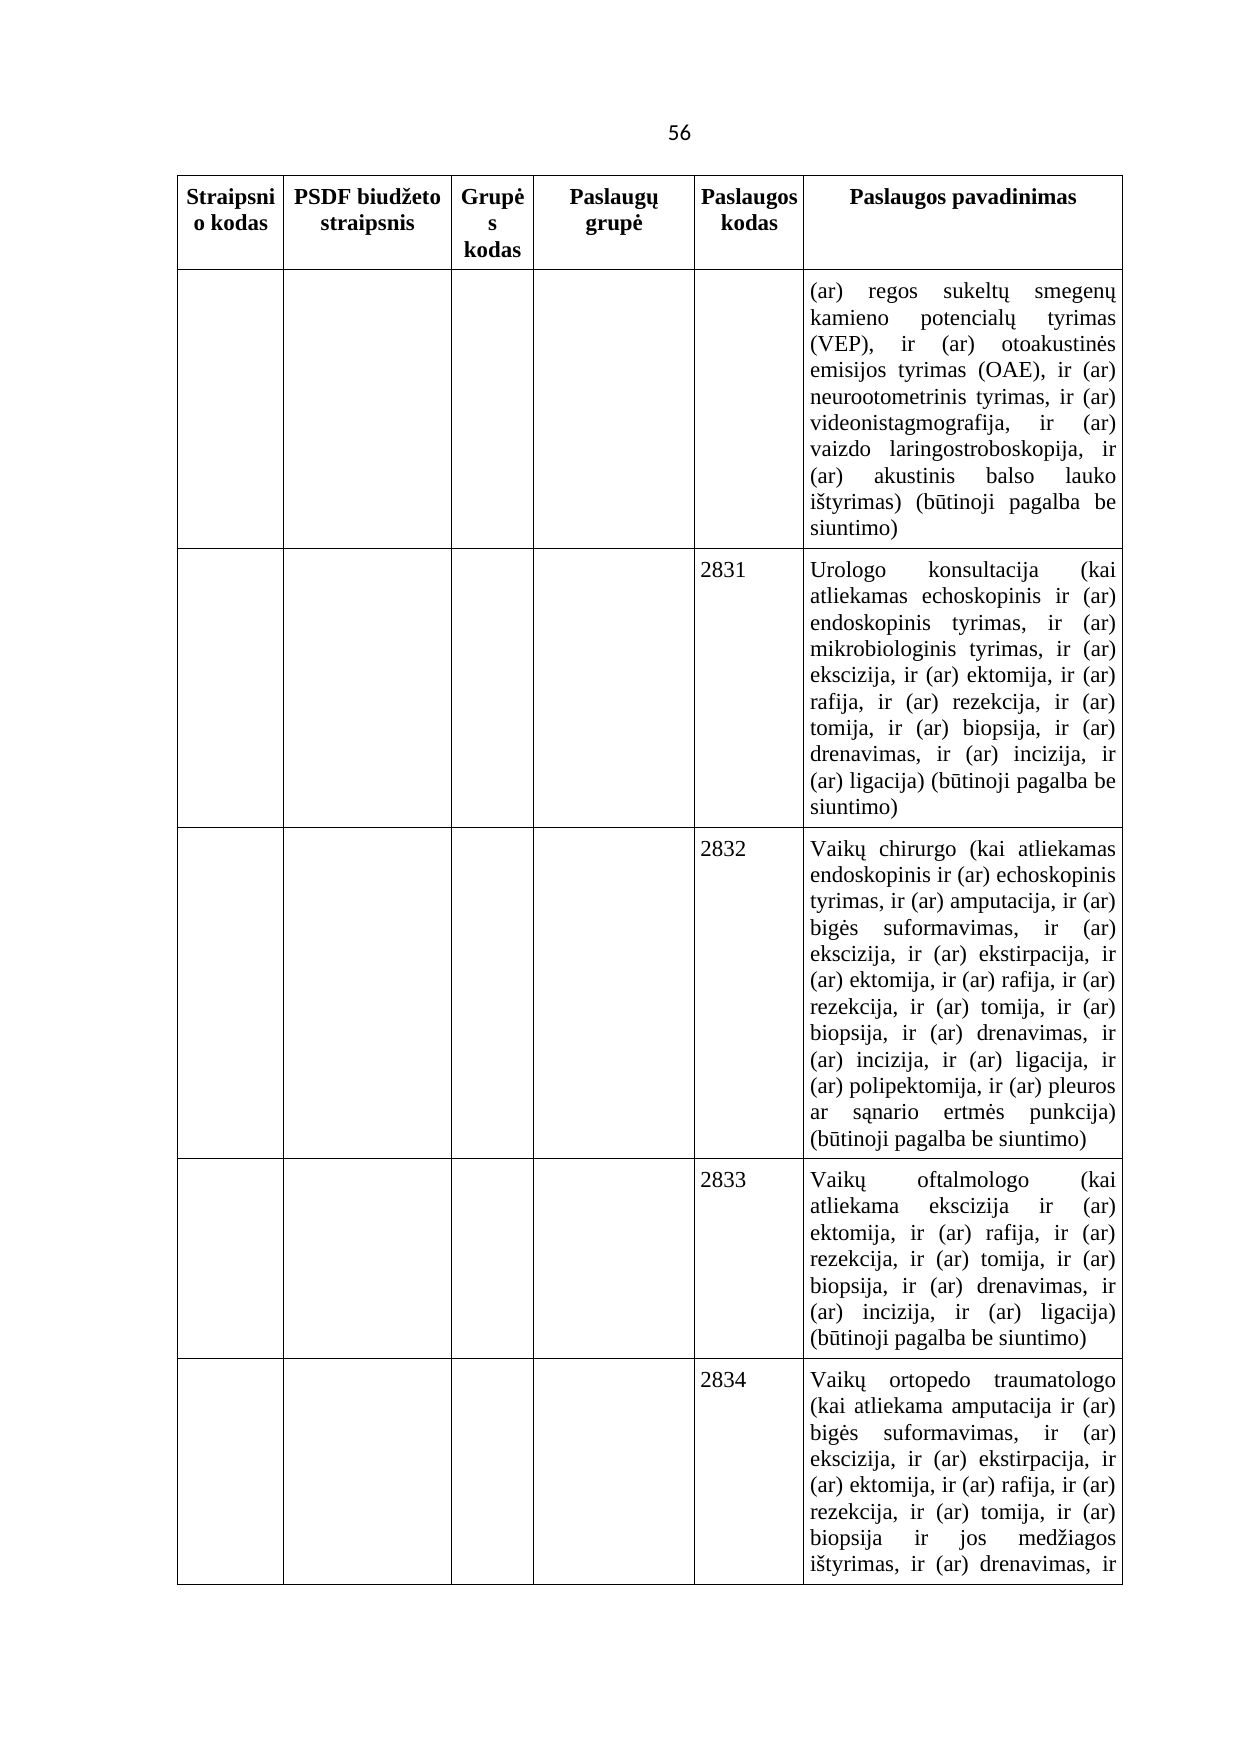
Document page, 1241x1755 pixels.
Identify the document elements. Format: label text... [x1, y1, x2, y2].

table_cell (ar) regos sukeltų smegenų kamieno potencialų tyrimas (VEP), ir (ar) otoakustinės emisijos tyrimas (OAE), ir (ar) neurootometrinis tyrimas, ir (ar) videonistagmografija, ir (ar) vaizdo laringostroboskopija, ir (ar) akustinis balso lauko ištyrimas) (būtinoji pagalba be siuntimo) [804, 270, 1122, 548]
table_cell 2834 [695, 1359, 803, 1584]
table_header PSDF biudžeto straipsnis [284, 176, 451, 269]
table_cell Vaikų chirurgo (kai atliekamas endoskopinis ir (ar) echoskopinis tyrimas, ir (ar) amputacija, ir (ar) bigės suformavimas, ir (ar) ekscizija, ir (ar) ekstirpacija, ir (ar) ektomija, ir (ar) rafija, ir (ar) rezekcija, ir (ar) tomija, ir (ar) biopsija, ir (ar) drenavimas, ir (ar) incizija, ir (ar) ligacija, ir (ar) polipektomija, ir (ar) pleuros ar sąnario ertmės punkcija) (būtinoji pagalba be siuntimo) [804, 828, 1122, 1158]
table_cell [534, 828, 694, 1158]
table_cell [284, 1159, 451, 1358]
table_cell Urologo konsultacija (kai atliekamas echoskopinis ir (ar) endoskopinis tyrimas, ir (ar) mikrobiologinis tyrimas, ir (ar) ekscizija, ir (ar) ektomija, ir (ar) rafija, ir (ar) rezekcija, ir (ar) tomija, ir (ar) biopsija, ir (ar) drenavimas, ir (ar) incizija, ir (ar) ligacija) (būtinoji pagalba be siuntimo) [804, 549, 1122, 827]
table_cell [534, 270, 694, 548]
table_cell [534, 549, 694, 827]
table_cell [534, 1359, 694, 1584]
table_cell [452, 1159, 533, 1358]
table_header Paslaugos kodas [695, 176, 803, 269]
table_header Grupės kodas [452, 176, 533, 269]
table_cell [178, 828, 283, 1158]
table_cell [452, 549, 533, 827]
table_header Straipsnio kodas [178, 176, 283, 269]
table_cell [534, 1159, 694, 1358]
table_cell [452, 828, 533, 1158]
table_cell Vaikų oftalmologo (kai atliekama ekscizija ir (ar) ektomija, ir (ar) rafija, ir (ar) rezekcija, ir (ar) tomija, ir (ar) biopsija, ir (ar) drenavimas, ir (ar) incizija, ir (ar) ligacija) (būtinoji pagalba be siuntimo) [804, 1159, 1122, 1358]
table_cell 2832 [695, 828, 803, 1158]
table_header Paslaugos pavadinimas [804, 176, 1122, 269]
table_cell [284, 549, 451, 827]
table_cell [178, 1359, 283, 1584]
table_cell [695, 270, 803, 548]
table_cell [284, 1359, 451, 1584]
table_cell [178, 270, 283, 548]
table_cell [284, 270, 451, 548]
table_header Paslaugų grupė [534, 176, 694, 269]
table_cell [178, 1159, 283, 1358]
table_cell [452, 1359, 533, 1584]
table_cell Vaikų ortopedo traumatologo (kai atliekama amputacija ir (ar) bigės suformavimas, ir (ar) ekscizija, ir (ar) ekstirpacija, ir (ar) ektomija, ir (ar) rafija, ir (ar) rezekcija, ir (ar) tomija, ir (ar) biopsija ir jos medžiagos ištyrimas, ir (ar) drenavimas, ir [804, 1359, 1122, 1584]
table_cell 2831 [695, 549, 803, 827]
table_cell 2833 [695, 1159, 803, 1358]
table_cell [284, 828, 451, 1158]
table_cell [452, 270, 533, 548]
table_cell [178, 549, 283, 827]
